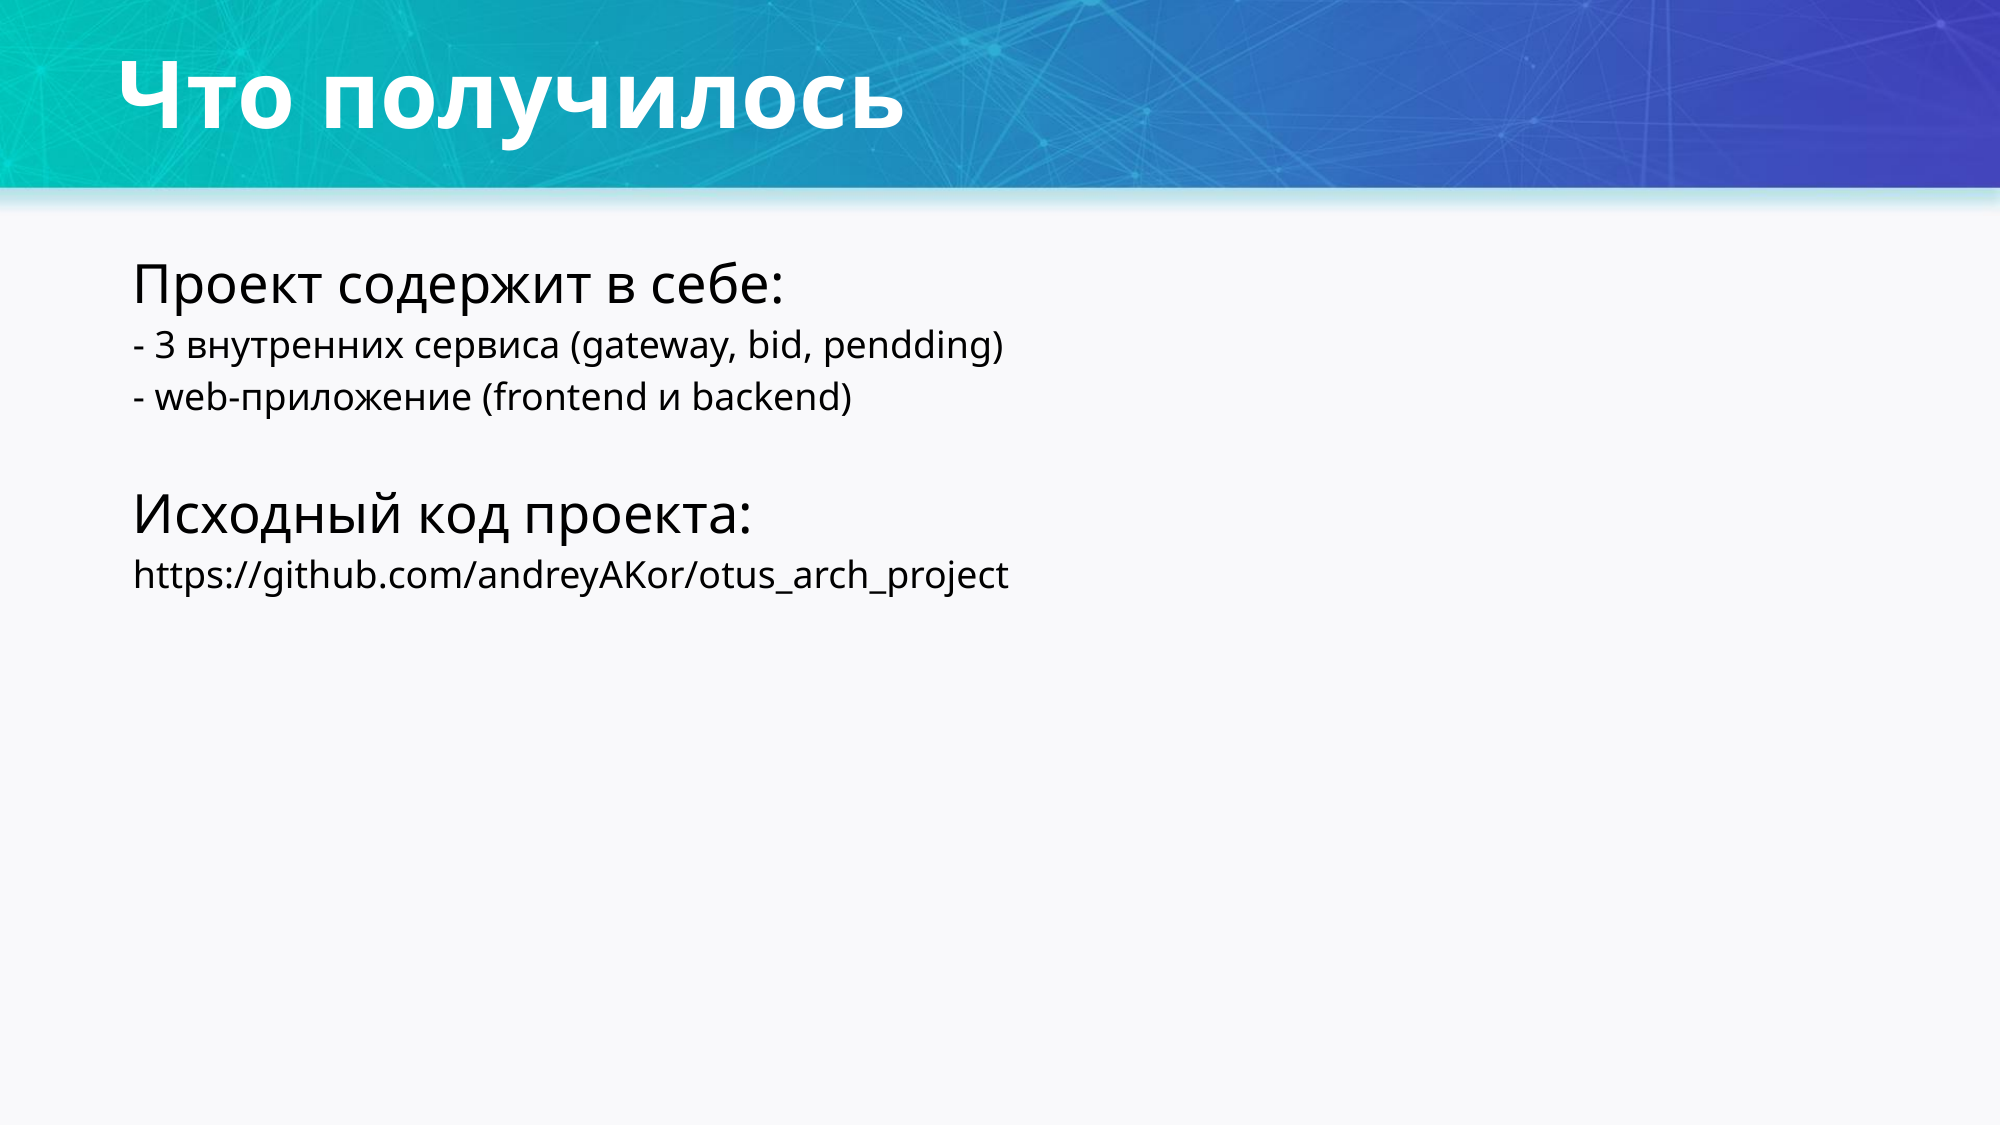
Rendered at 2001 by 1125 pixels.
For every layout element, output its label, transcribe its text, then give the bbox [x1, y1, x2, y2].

text_box Проект содержит в себе: - 3 внутренних сервиса (gateway, bid, pendding) - web-приложение (frontend и backend) Исходный код проекта: https://github.com/andreyAKor/otus_arch_project [117, 224, 1890, 1040]
text_box Что получилось [117, 57, 1882, 140]
picture [0, 0, 2000, 1125]
